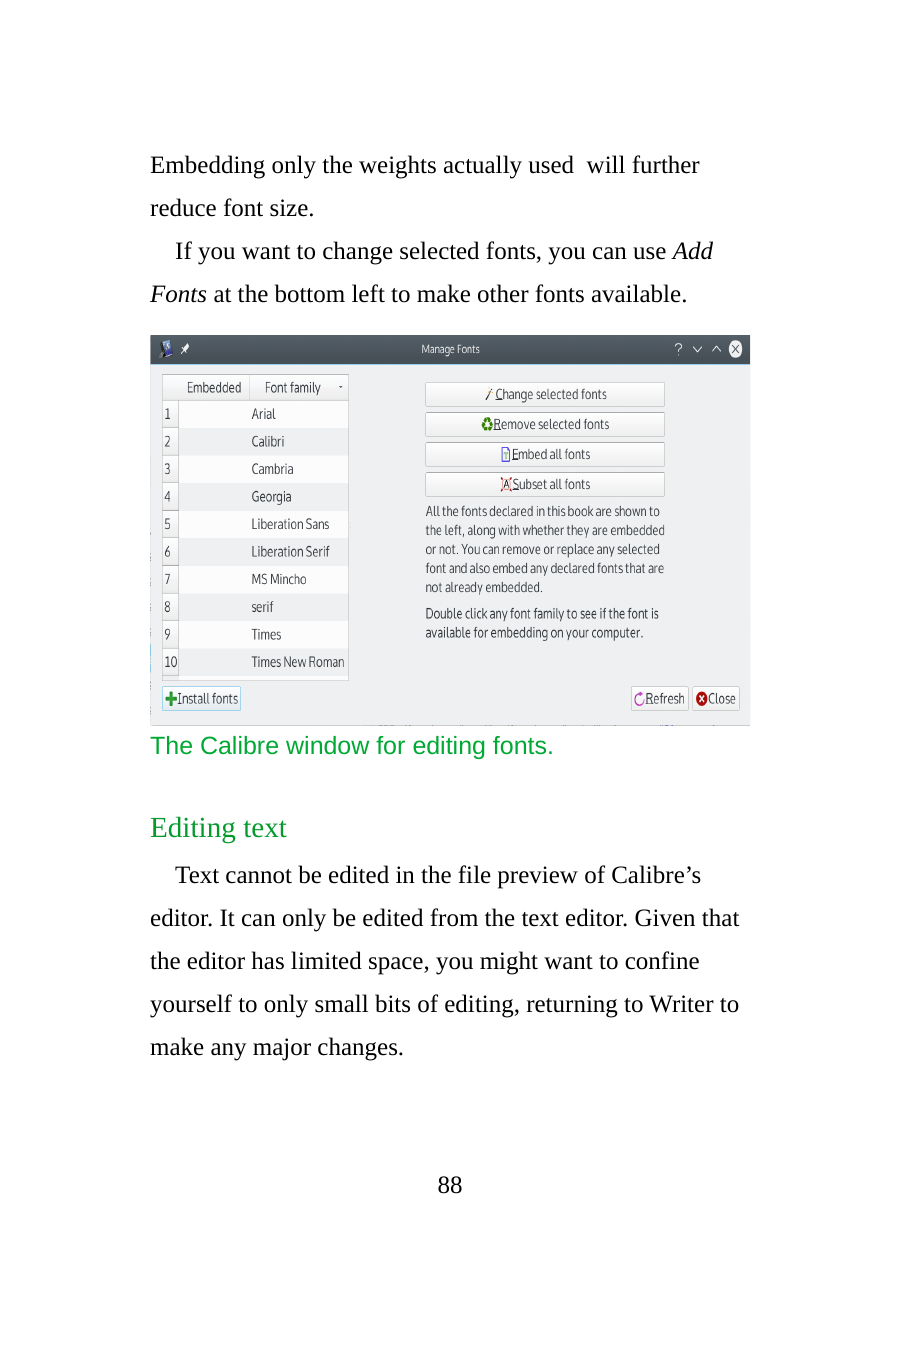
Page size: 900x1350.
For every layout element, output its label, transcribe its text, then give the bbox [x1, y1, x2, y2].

text If you want to change selected fonts, you can use Add Fonts at the bottom left to make other fonts available. [150, 236, 750, 308]
picture [150, 335, 750, 726]
text Text cannot be edited in the file preview of Calibre’s editor. It can only be edited from the text editor. Given that the editor has limited space, you might want to confine yourself to only small bits of editing, returning to Writer to make any major changes. [150, 860, 750, 1061]
subtitle Editing text [150, 810, 750, 843]
text Embedding only the weights actually used will further reduce font size. [150, 150, 750, 222]
text The Calibre window for editing fonts. [150, 726, 750, 760]
